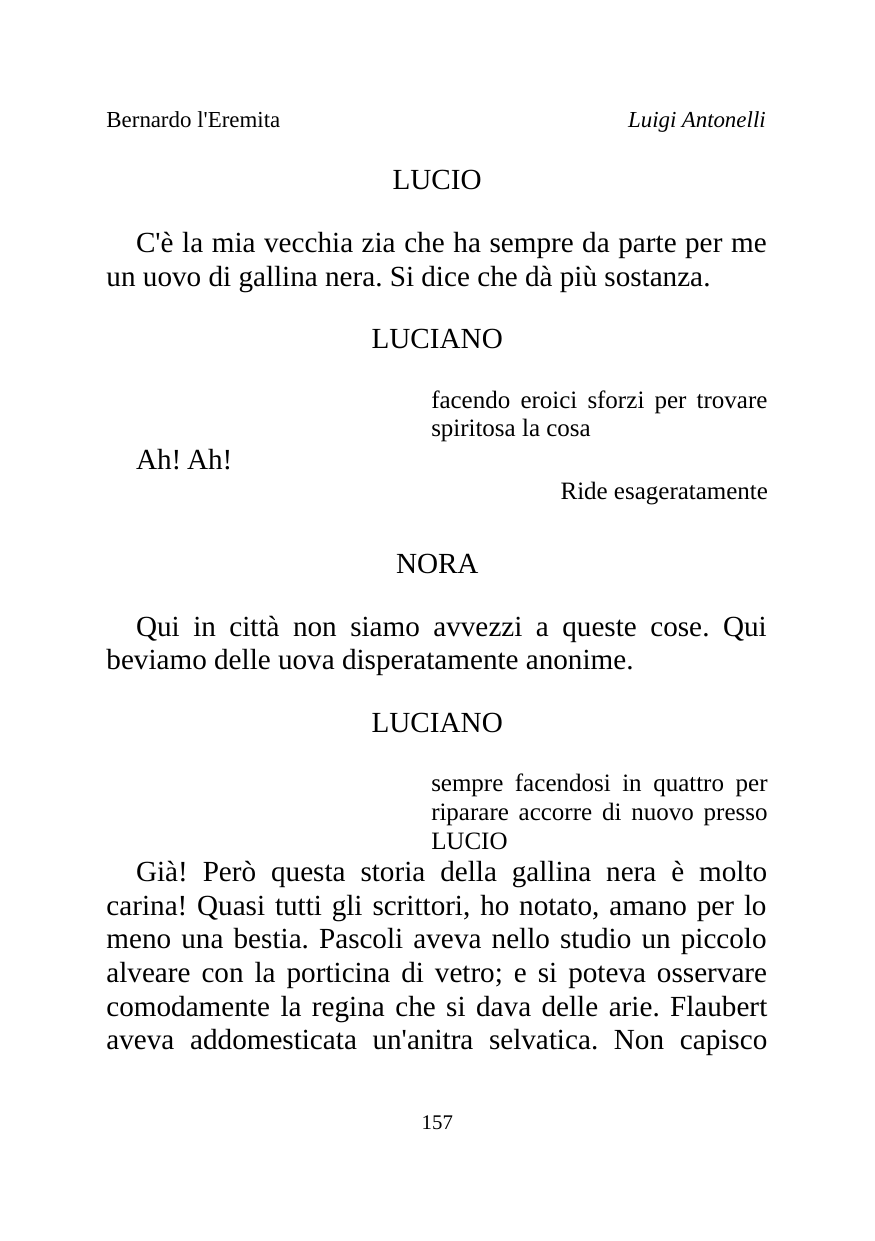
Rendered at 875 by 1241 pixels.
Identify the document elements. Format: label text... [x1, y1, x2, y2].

text NORA [106, 546, 768, 579]
text LUCIO [106, 162, 768, 196]
text LUCIANO [106, 705, 768, 739]
text sempre facendosi in quattro per riparare accorre di nuovo presso LUCIO [431, 768, 768, 854]
text Già! Però questa storia della gallina nera è molto carina! Quasi tutti gli scrittori, ho notato, amano per lo meno una bestia. Pascoli aveva nello studio un piccolo alveare con la porticina di vetro; e si poteva osservare comodamente la regina che si dava delle arie. Flaubert aveva addomesticata un'anitra selvatica. Non capisco [106, 854, 768, 1056]
text facendo eroici sforzi per trovare spiritosa la cosa [431, 385, 768, 442]
text Qui in città non siamo avvezzi a queste cose. Qui beviamo delle uova disperatamente anonime. [106, 609, 768, 676]
text C'è la mia vecchia zia che ha sempre da parte per me un uovo di gallina nera. Si dice che dà più sostanza. [106, 225, 768, 292]
text Ah! Ah! [106, 442, 768, 476]
text Ride esageratamente [431, 476, 768, 504]
text LUCIANO [106, 322, 768, 355]
